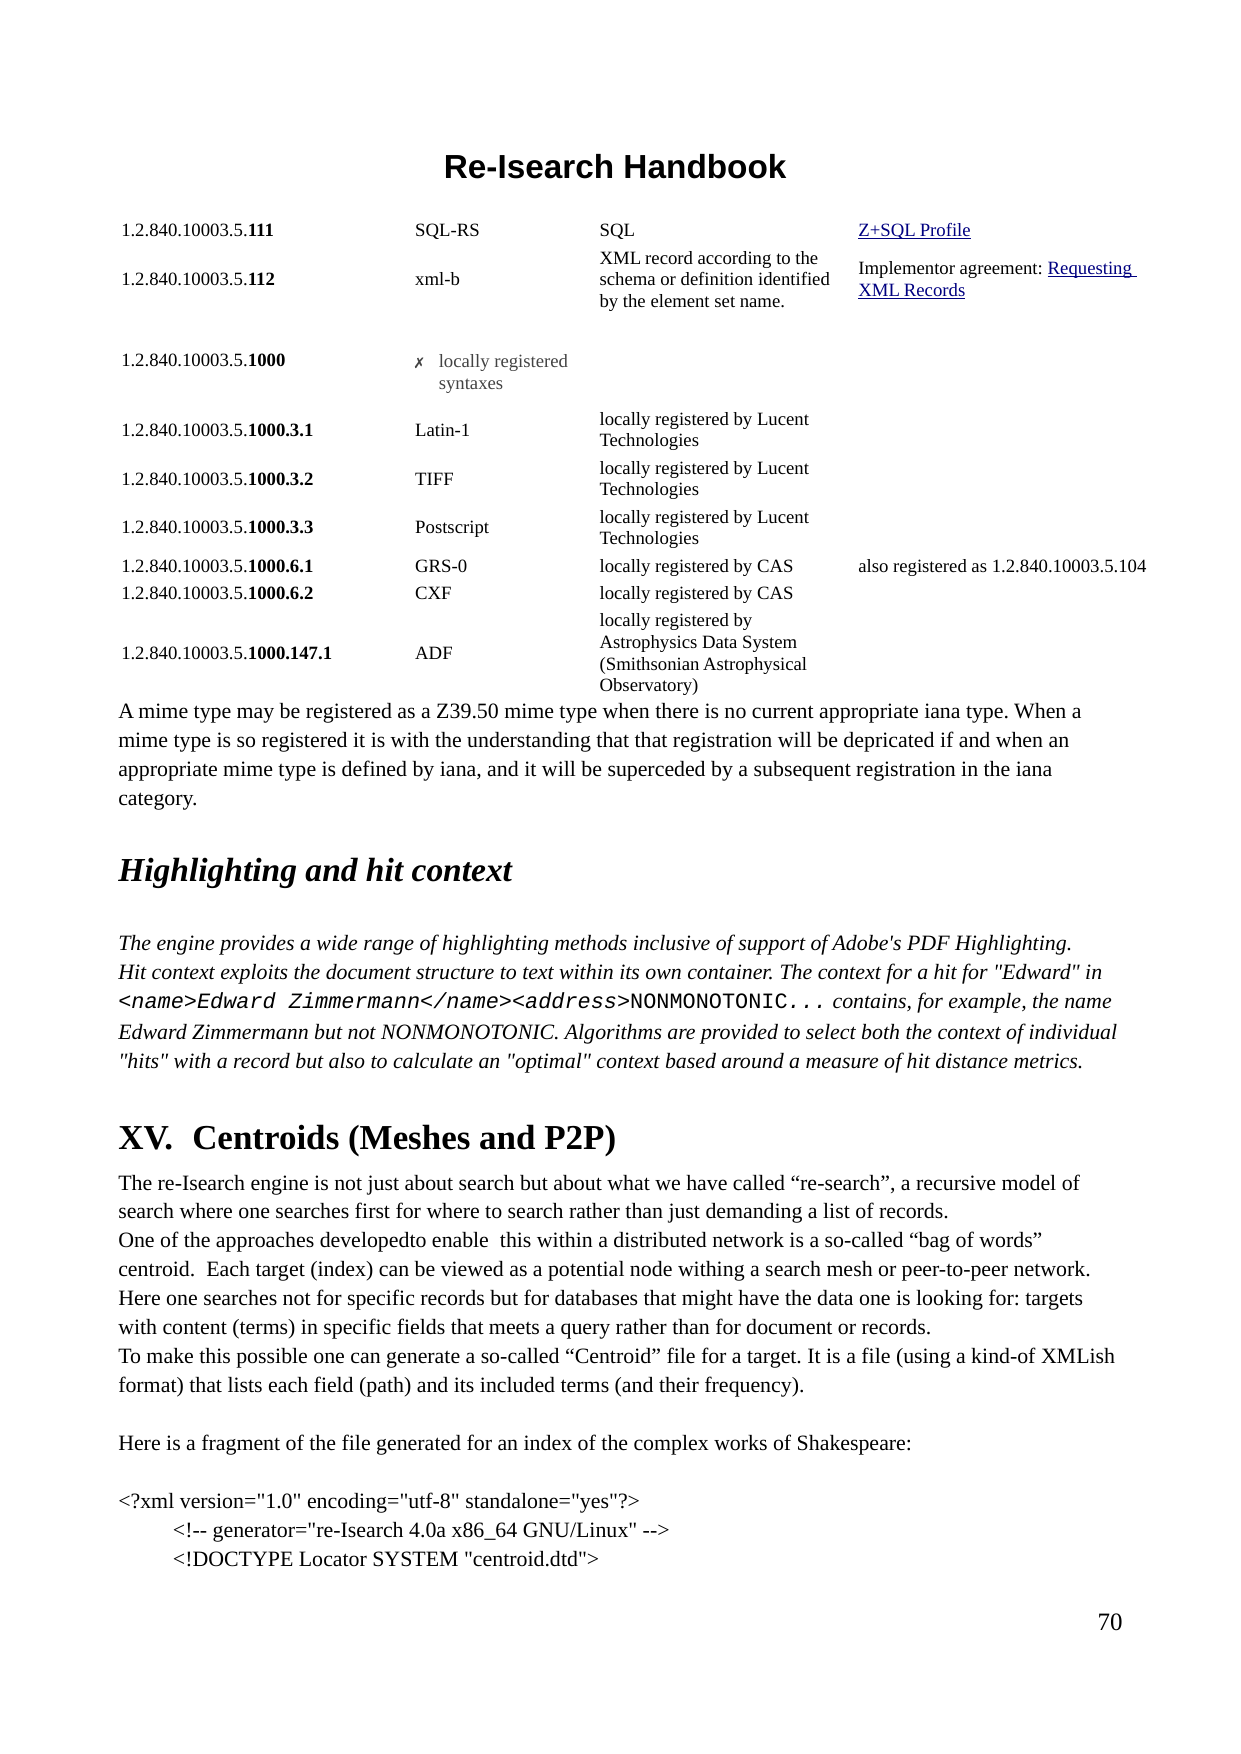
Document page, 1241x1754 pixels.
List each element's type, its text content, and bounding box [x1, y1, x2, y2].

text To make this possible one can generate a so-called “Centroid” file for a target. It is a file (using a kind-of XMLish format) that lists each field (path) and its included terms (and their frequency). [118, 1343, 1122, 1397]
table_cell 1.2.840.10003.5.111 [118, 216, 412, 244]
table_cell TIFF [412, 454, 596, 503]
text <!DOCTYPE Locator SYSTEM "centroid.dtd"> [118, 1546, 1122, 1571]
table_cell Postscript [412, 503, 596, 552]
table_cell locally registered by Astrophysics Data System (Smithsonian Astrophysical Observatory) [596, 606, 855, 698]
table_cell also registered as 1.2.840.10003.5.104 [855, 552, 1157, 579]
table_cell [855, 503, 1157, 552]
text Here is a fragment of the file generated for an index of the complex works of Shakespeare: [118, 1430, 1122, 1455]
table_cell 1.2.840.10003.5.1000.3.1 [118, 405, 412, 454]
text Hit context exploits the document structure to text within its own container. The context for a hit for "Edward" in <name>Edward Zimmermann</name><address>NONMONOTONIC... contains, for example, the name Edward Zimmermann but not NONMONOTONIC. Algorithms are provided to select both the context of individual "hits" with a record but also to calculate an "optimal" context based around a measure of hit distance metrics. [118, 959, 1122, 1073]
table_cell [855, 314, 1157, 405]
table_cell 1.2.840.10003.5.1000.6.2 [118, 579, 412, 606]
subtitle Highlighting and hit context [118, 850, 1122, 889]
table_cell SQL [596, 216, 855, 244]
table_cell CXF [412, 579, 596, 606]
table_cell GRS-0 [412, 552, 596, 579]
table_cell 1.2.840.10003.5.1000 [118, 314, 412, 405]
table_cell [596, 314, 855, 405]
table_cell XML record according to the schema or definition identified by the element set name. [596, 244, 855, 314]
table_cell [855, 606, 1157, 698]
table_cell [855, 454, 1157, 503]
table_cell xml-b [412, 244, 596, 314]
table_cell locally registered by Lucent Technologies [596, 405, 855, 454]
table_cell Implementor agreement: Requesting XML Records [855, 244, 1157, 314]
table_cell SQL-RS [412, 216, 596, 244]
table_cell 1.2.840.10003.5.112 [118, 244, 412, 314]
table_cell Z+SQL Profile [855, 216, 1157, 244]
table_cell locally registered by CAS [596, 552, 855, 579]
table_cell Latin-1 [412, 405, 596, 454]
table_cell locally registered by Lucent Technologies [596, 454, 855, 503]
text <?xml version="1.0" encoding="utf-8" standalone="yes"?> [118, 1488, 1122, 1513]
table_cell 1.2.840.10003.5.1000.3.3 [118, 503, 412, 552]
text The re-Isearch engine is not just about search but about what we have called “re-search”, a recursive model of search where one searches first for where to search rather than just demanding a list of records. [118, 1169, 1122, 1224]
text The engine provides a wide range of highlighting methods inclusive of support of Adobe's PDF Highlighting. [118, 901, 1122, 956]
table_cell [855, 405, 1157, 454]
table_cell 1.2.840.10003.5.1000.6.1 [118, 552, 412, 579]
table_cell [855, 579, 1157, 606]
table_cell locally registered by Lucent Technologies [596, 503, 855, 552]
table_cell ADF [412, 606, 596, 698]
table_cell 1.2.840.10003.5.1000.3.2 [118, 454, 412, 503]
table_cell locally registered syntaxes [412, 314, 596, 405]
table_cell locally registered by CAS [596, 579, 855, 606]
table_cell 1.2.840.10003.5.1000.147.1 [118, 606, 412, 698]
subtitle Centroids (Meshes and P2P) [118, 1117, 1122, 1157]
text A mime type may be registered as a Z39.50 mime type when there is no current appropriate iana type. When a mime type is so registered it is with the understanding that that registration will be depricated if and when an appropriate mime type is defined by iana, and it will be superceded by a subsequent registration in the iana category. [118, 698, 1122, 811]
text One of the approaches developedto enable this within a distributed network is a so-called “bag of words” centroid. Each target (index) can be viewed as a potential node withing a search mesh or peer-to-peer network. Here one searches not for specific records but for databases that might have the data one is looking for: targets with content (terms) in specific fields that meets a query rather than for document or records. [118, 1227, 1122, 1339]
text <!-- generator="re-Isearch 4.0a x86_64 GNU/Linux" --> [118, 1517, 1122, 1542]
